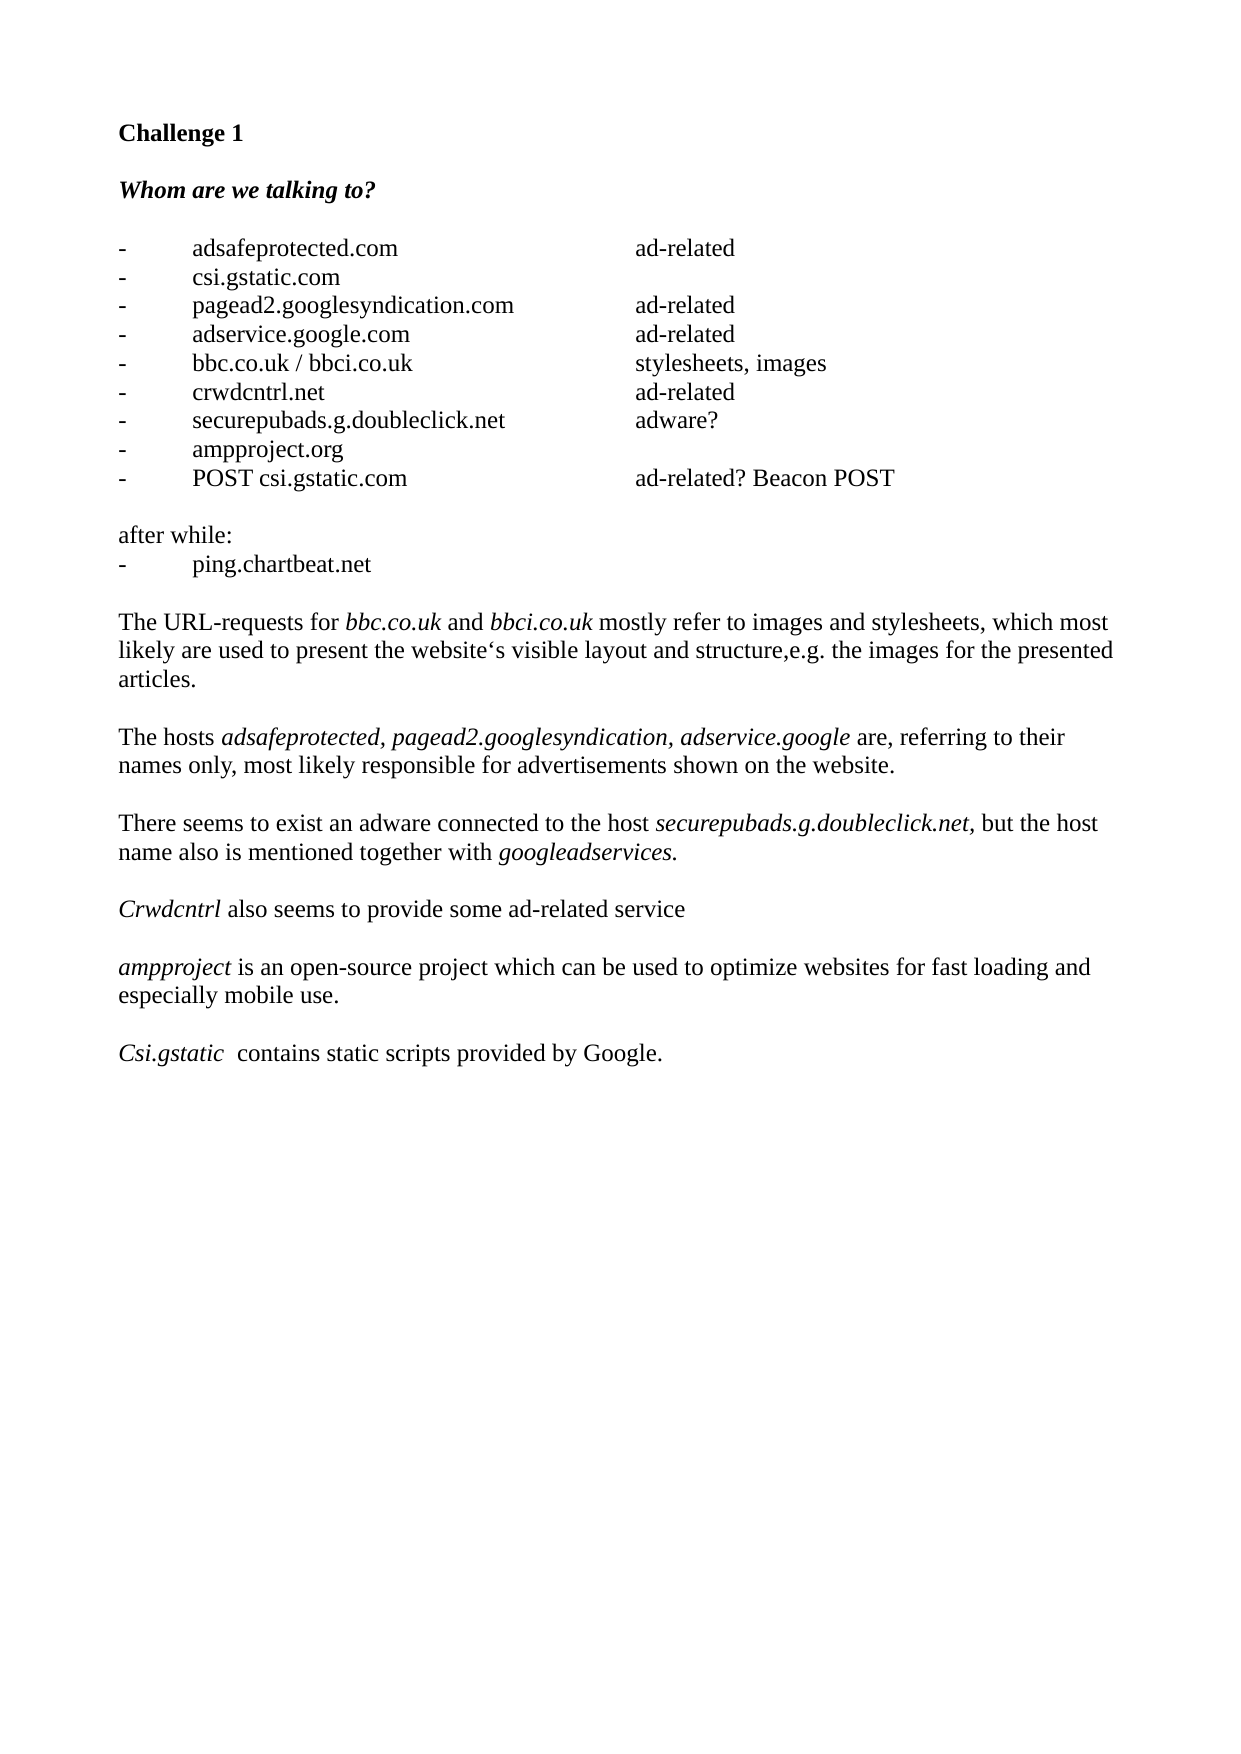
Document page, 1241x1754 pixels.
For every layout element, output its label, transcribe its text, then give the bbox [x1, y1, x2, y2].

text Crwdcntrl also seems to provide some ad-related service [118, 894, 1122, 923]
text - ping.chartbeat.net [118, 549, 1122, 578]
text - POST csi.gstatic.com ad-related? Beacon POST [118, 463, 1122, 492]
text after while: [118, 521, 1122, 549]
text The URL-requests for bbc.co.uk and bbci.co.uk mostly refer to images and stylesheets, which most likely are used to present the website‘s visible layout and structure,e.g. the images for the presented articles. [118, 607, 1122, 693]
text The hosts adsafeprotected, pagead2.googlesyndication, adservice.google are, referring to their names only, most likely responsible for advertisements shown on the website. [118, 722, 1122, 779]
text - pagead2.googlesyndication.com ad-related [118, 291, 1122, 319]
text - securepubads.g.doubleclick.net adware? [118, 406, 1122, 434]
text ampproject is an open-source project which can be used to optimize websites for fast loading and especially mobile use. [118, 952, 1122, 1009]
text Challenge 1 [118, 118, 1122, 147]
text - crwdcntrl.net ad-related [118, 377, 1122, 406]
text - ampproject.org [118, 434, 1122, 463]
text There seems to exist an adware connected to the host securepubads.g.doubleclick.net, but the host name also is mentioned together with googleadservices. [118, 808, 1122, 866]
text - csi.gstatic.com [118, 262, 1122, 291]
text - adservice.google.com ad-related [118, 319, 1122, 348]
text Csi.gstatic contains static scripts provided by Google. [118, 1038, 1122, 1067]
text - bbc.co.uk / bbci.co.uk stylesheets, images [118, 348, 1122, 377]
text Whom are we talking to? [118, 176, 1122, 204]
text - adsafeprotected.com ad-related [118, 233, 1122, 262]
